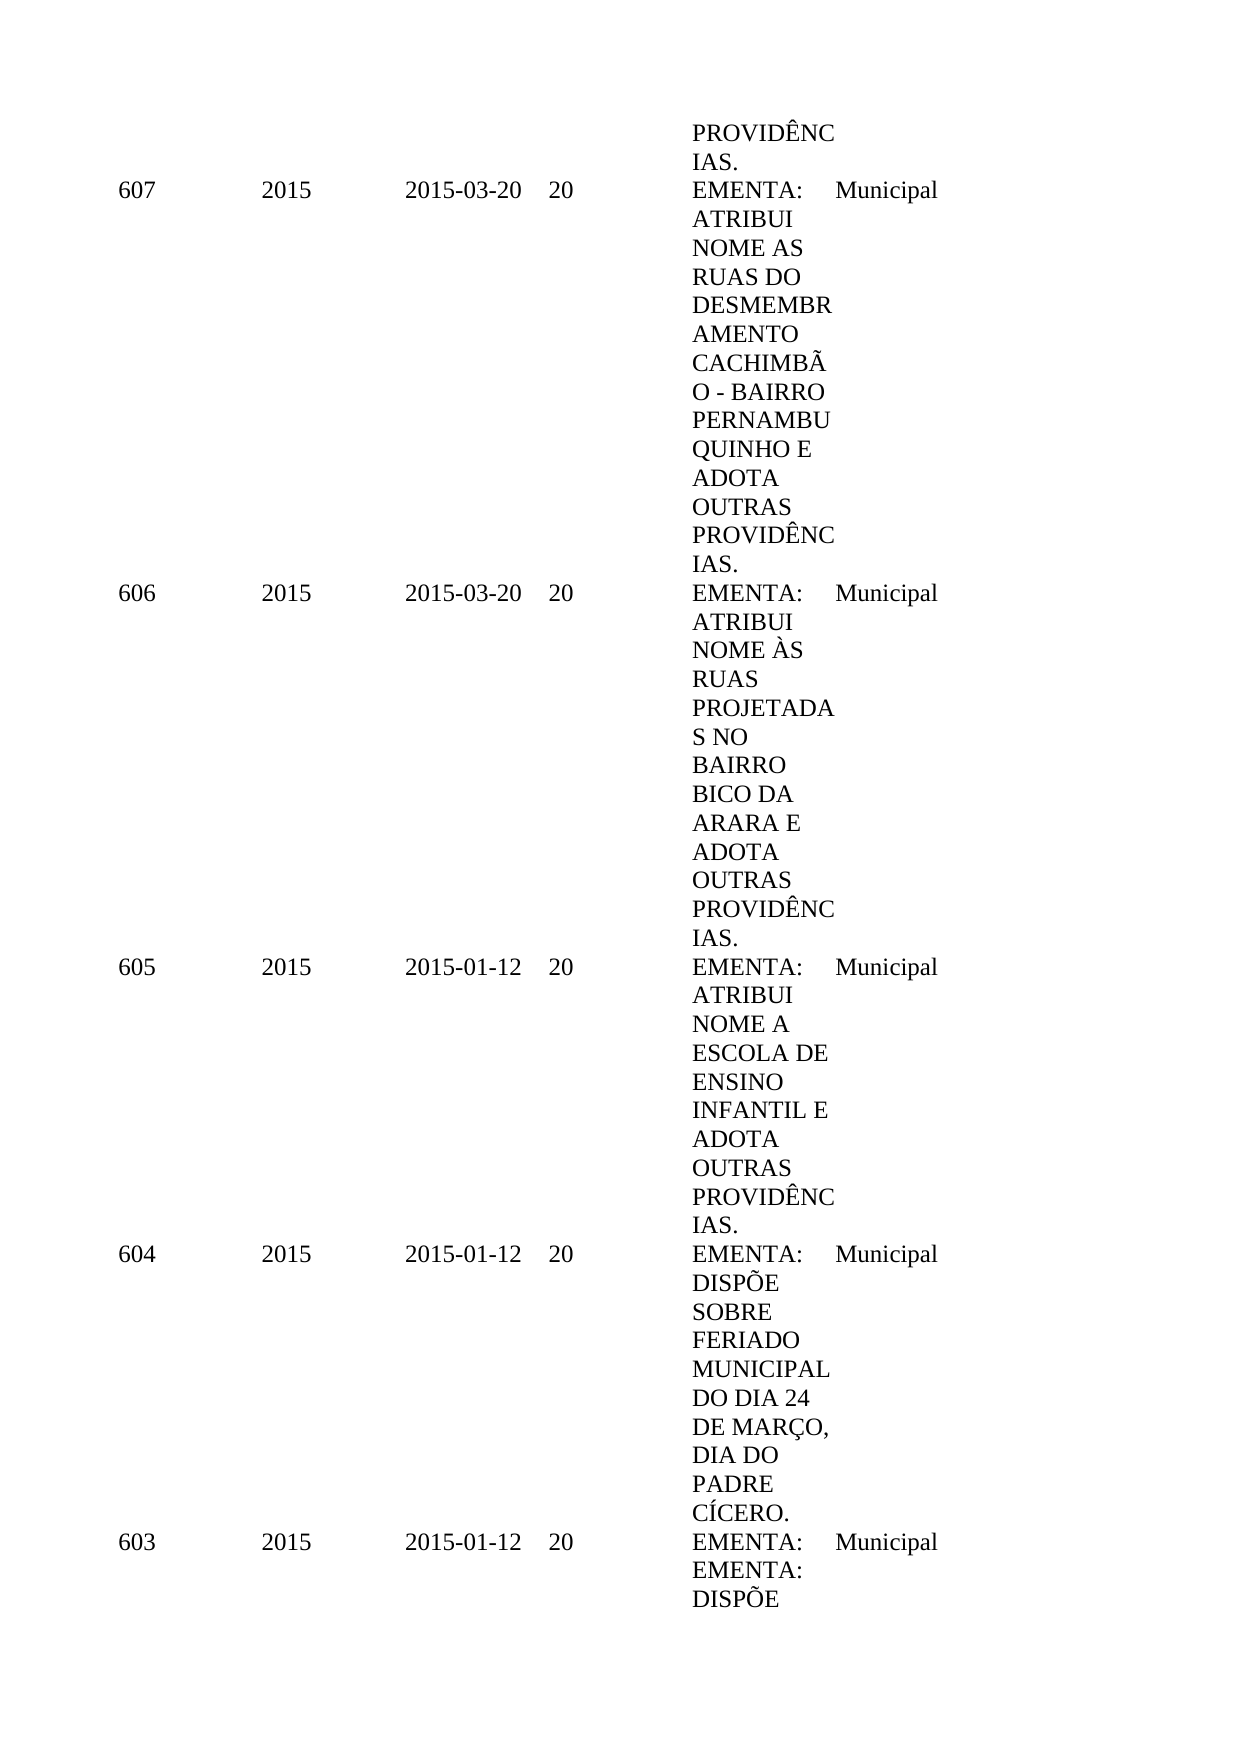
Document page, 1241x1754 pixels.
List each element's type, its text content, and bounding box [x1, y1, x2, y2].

table_cell 20 [548, 578, 692, 952]
table_cell 603 [118, 1527, 261, 1613]
table_cell 2015 [261, 176, 405, 578]
table_cell 2015-01-12 [405, 1527, 548, 1613]
table_cell [979, 176, 1122, 578]
table_cell [979, 952, 1122, 1239]
table_cell [979, 1527, 1122, 1613]
table_cell [979, 118, 1122, 176]
table_cell 604 [118, 1239, 261, 1527]
table_cell EMENTA: ATRIBUI NOME A ESCOLA DE ENSINO INFANTIL E ADOTA OUTRAS PROVIDÊNCIAS. [692, 952, 835, 1239]
table_cell EMENTA: DISPÕE SOBRE FERIADO MUNICIPAL DO DIA 24 DE MARÇO, DIA DO PADRE CÍCERO. [692, 1239, 835, 1527]
table_cell 2015 [261, 578, 405, 952]
table_cell Municipal [835, 952, 979, 1239]
table_cell Municipal [835, 578, 979, 952]
table_cell 2015-01-12 [405, 952, 548, 1239]
table_cell 607 [118, 176, 261, 578]
table_cell [261, 118, 405, 176]
table_cell [979, 578, 1122, 952]
table_cell 2015-03-20 [405, 578, 548, 952]
table_cell 20 [548, 1527, 692, 1613]
table_cell 2015 [261, 952, 405, 1239]
table_cell EMENTA: EMENTA: DISPÕE [692, 1527, 835, 1613]
table_cell 605 [118, 952, 261, 1239]
table_cell [979, 1239, 1122, 1527]
table_cell 20 [548, 952, 692, 1239]
table_cell [548, 118, 692, 176]
table_cell 20 [548, 1239, 692, 1527]
table_cell 2015-03-20 [405, 176, 548, 578]
table_cell 606 [118, 578, 261, 952]
table_cell Municipal [835, 1239, 979, 1527]
table_cell Municipal [835, 176, 979, 578]
table_cell 2015-01-12 [405, 1239, 548, 1527]
table_cell PROVIDÊNCIAS. [692, 118, 835, 176]
table_cell 2015 [261, 1527, 405, 1613]
table_cell [405, 118, 548, 176]
table_cell EMENTA: ATRIBUI NOME AS RUAS DO DESMEMBRAMENTO CACHIMBÃO - BAIRRO PERNAMBUQUINHO E ADOTA OUTRAS PROVIDÊNCIAS. [692, 176, 835, 578]
table_cell EMENTA: ATRIBUI NOME ÀS RUAS PROJETADAS NO BAIRRO BICO DA ARARA E ADOTA OUTRAS PROVIDÊNCIAS. [692, 578, 835, 952]
table_cell 2015 [261, 1239, 405, 1527]
table_cell 20 [548, 176, 692, 578]
table_cell Municipal [835, 1527, 979, 1613]
table_cell [118, 118, 261, 176]
table_cell [835, 118, 979, 176]
